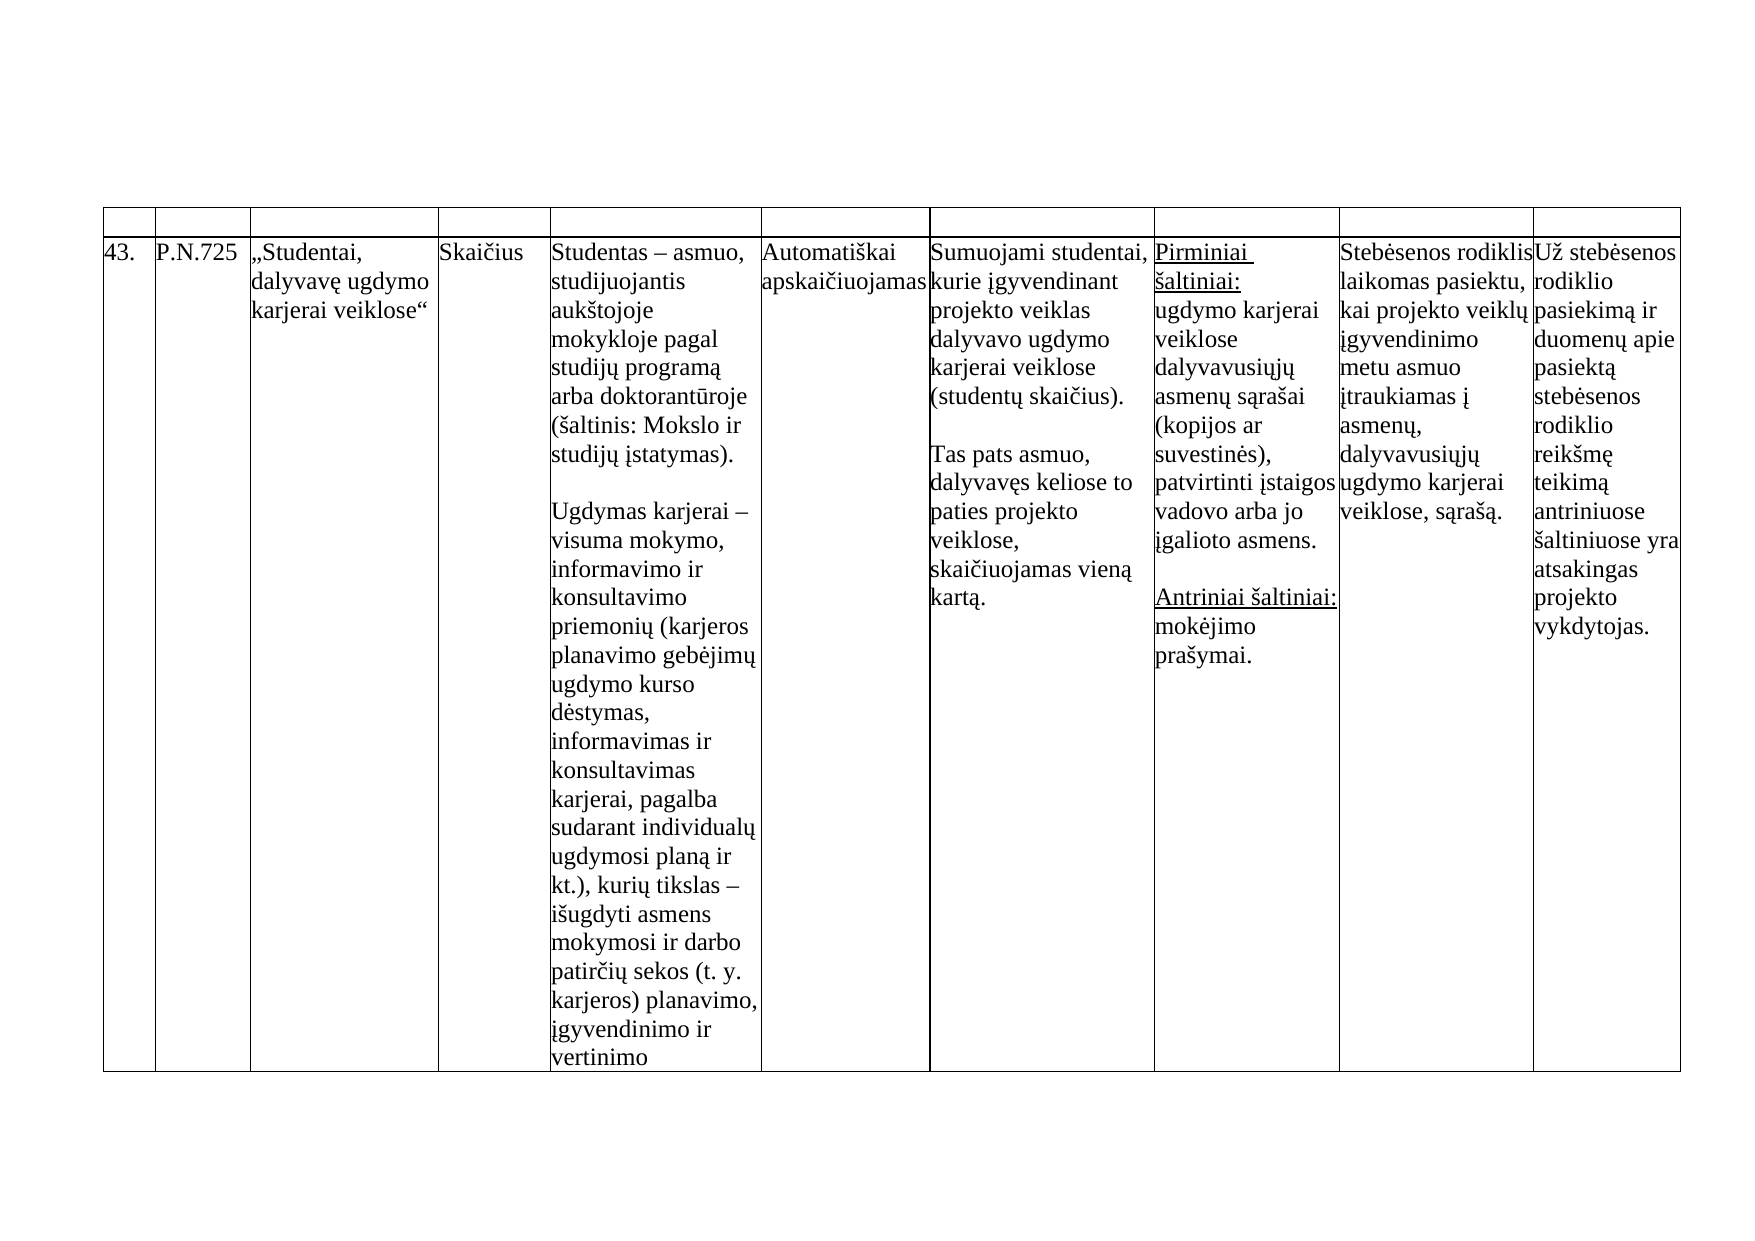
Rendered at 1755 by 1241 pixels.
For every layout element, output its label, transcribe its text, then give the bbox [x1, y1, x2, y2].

table_cell Studentas – asmuo, studijuojantis aukštojoje mokykloje pagal studijų programą arba doktorantūroje (šaltinis: Mokslo ir studijų įstatymas). Ugdymas karjerai – visuma mokymo, informavimo ir konsultavimo priemonių (karjeros planavimo gebėjimų ugdymo kurso dėstymas, informavimas ir konsultavimas karjerai, pagalba sudarant individualų ugdymosi planą ir kt.), kurių tikslas – išugdyti asmens mokymosi ir darbo patirčių sekos (t. y. karjeros) planavimo, įgyvendinimo ir vertinimo [551, 238, 761, 1071]
table_cell P.N.725 [156, 238, 250, 1071]
table_cell [762, 208, 929, 236]
table_cell [439, 208, 550, 236]
table_cell [104, 208, 155, 236]
table_cell Sumuojami studentai, kurie įgyvendinant projekto veiklas dalyvavo ugdymo karjerai veiklose (studentų skaičius). Tas pats asmuo, dalyvavęs keliose to paties projekto veiklose, skaičiuojamas vieną kartą. [931, 238, 1154, 1071]
table_cell Automatiškai apskaičiuojamas [762, 238, 929, 1071]
table_cell Pirminiai šaltiniai: ugdymo karjerai veiklose dalyvavusiųjų asmenų sąrašai (kopijos ar suvestinės), patvirtinti įstaigos vadovo arba jo įgalioto asmens. Antriniai šaltiniai: mokėjimo prašymai. [1155, 238, 1339, 1071]
table_cell „Studentai, dalyvavę ugdymo karjerai veiklose“ [251, 238, 438, 1071]
table_cell 43. [104, 238, 155, 1071]
table_cell [931, 208, 1154, 236]
table_cell [1534, 208, 1680, 236]
table_cell Skaičius [439, 238, 550, 1071]
table_cell Stebėsenos rodiklis laikomas pasiektu, kai projekto veiklų įgyvendinimo metu asmuo įtraukiamas į asmenų, dalyvavusiųjų ugdymo karjerai veiklose, sąrašą. [1340, 238, 1533, 1071]
table_cell [251, 208, 438, 236]
table_cell [1155, 208, 1339, 236]
table_cell [1340, 208, 1533, 236]
table_cell [156, 208, 250, 236]
table_cell Už stebėsenos rodiklio pasiekimą ir duomenų apie pasiektą stebėsenos rodiklio reikšmę teikimą antriniuose šaltiniuose yra atsakingas projekto vykdytojas. [1534, 238, 1680, 1071]
